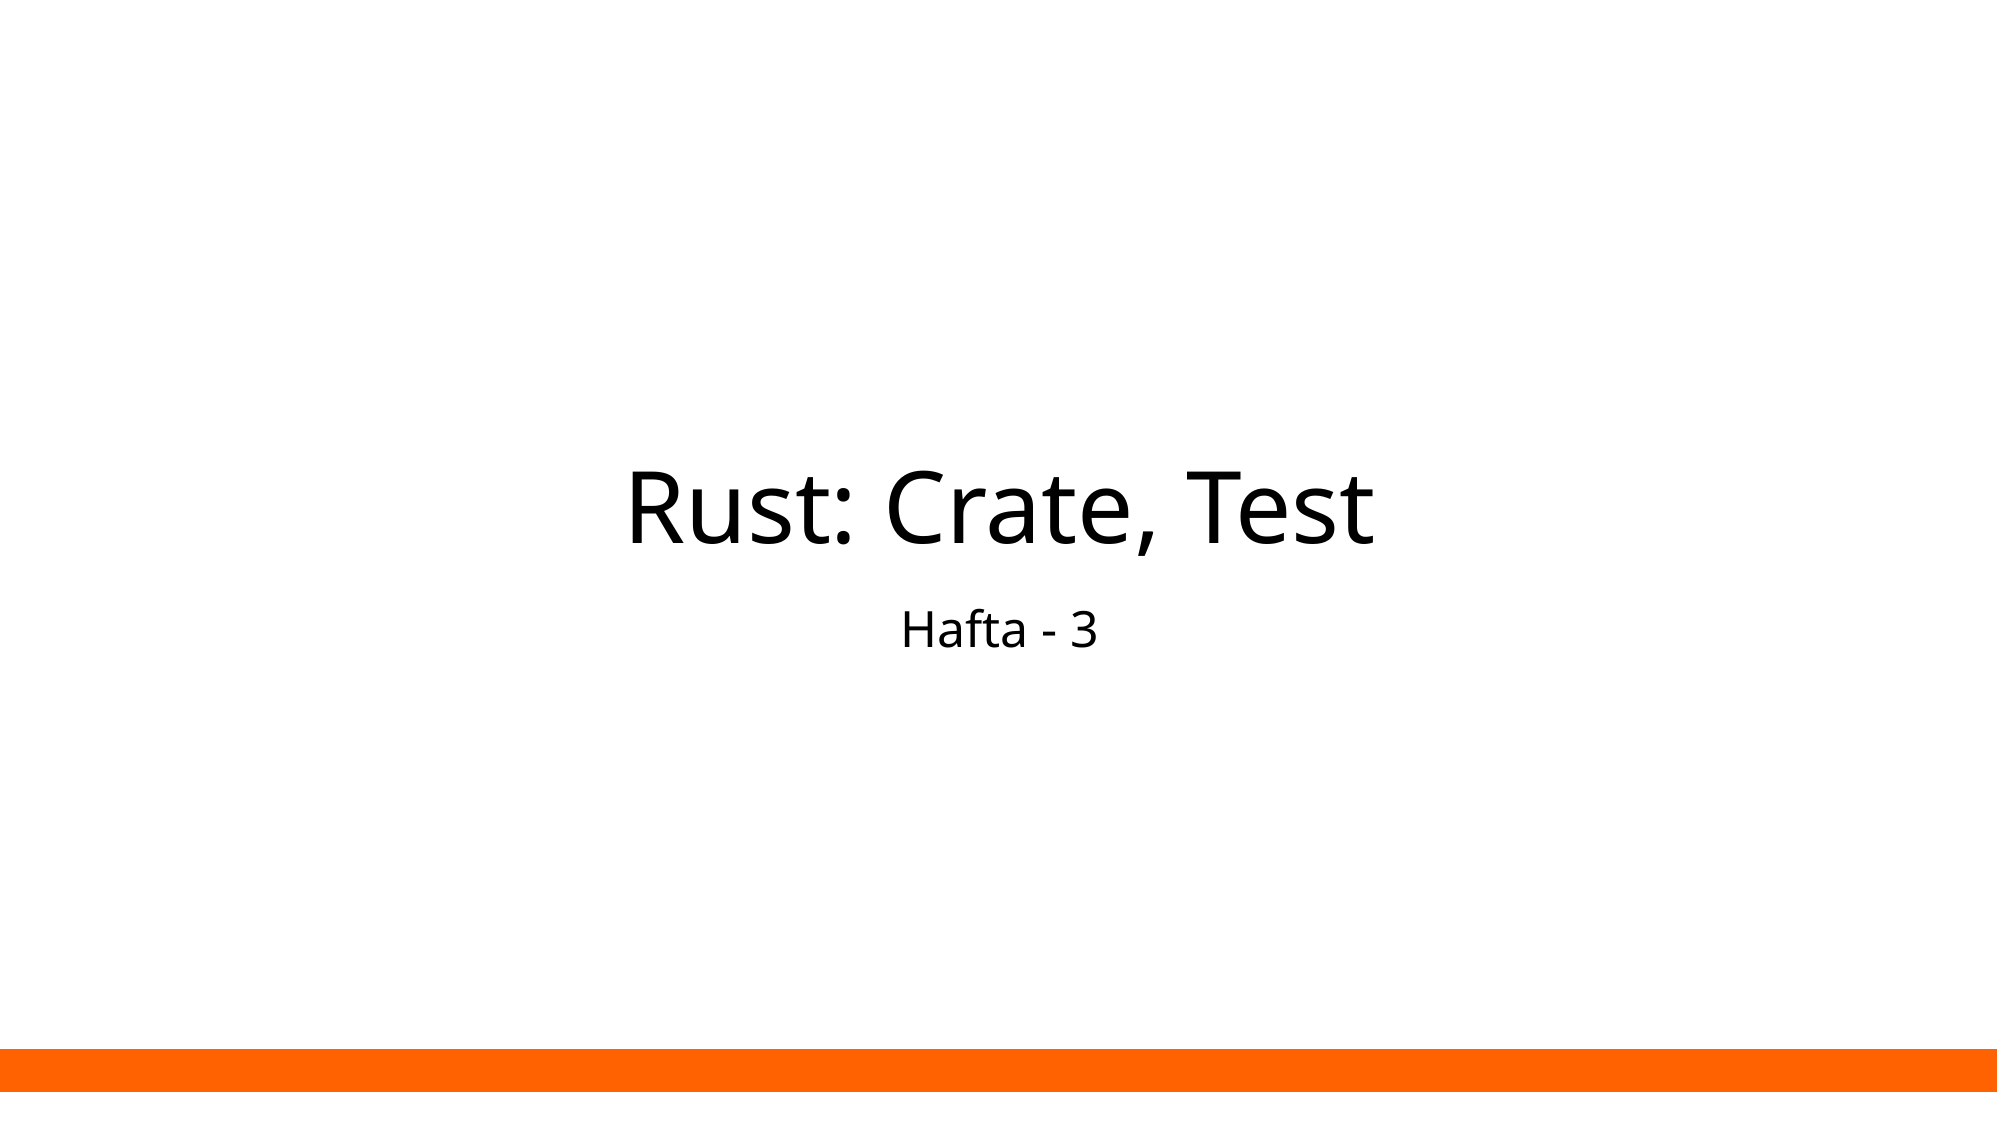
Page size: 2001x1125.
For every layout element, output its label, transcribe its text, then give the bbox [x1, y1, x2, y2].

text_box Hafta - 3 [249, 590, 1750, 863]
text_box [0, 1049, 1997, 1092]
text_box Rust: Crate, Test [249, 184, 1750, 576]
